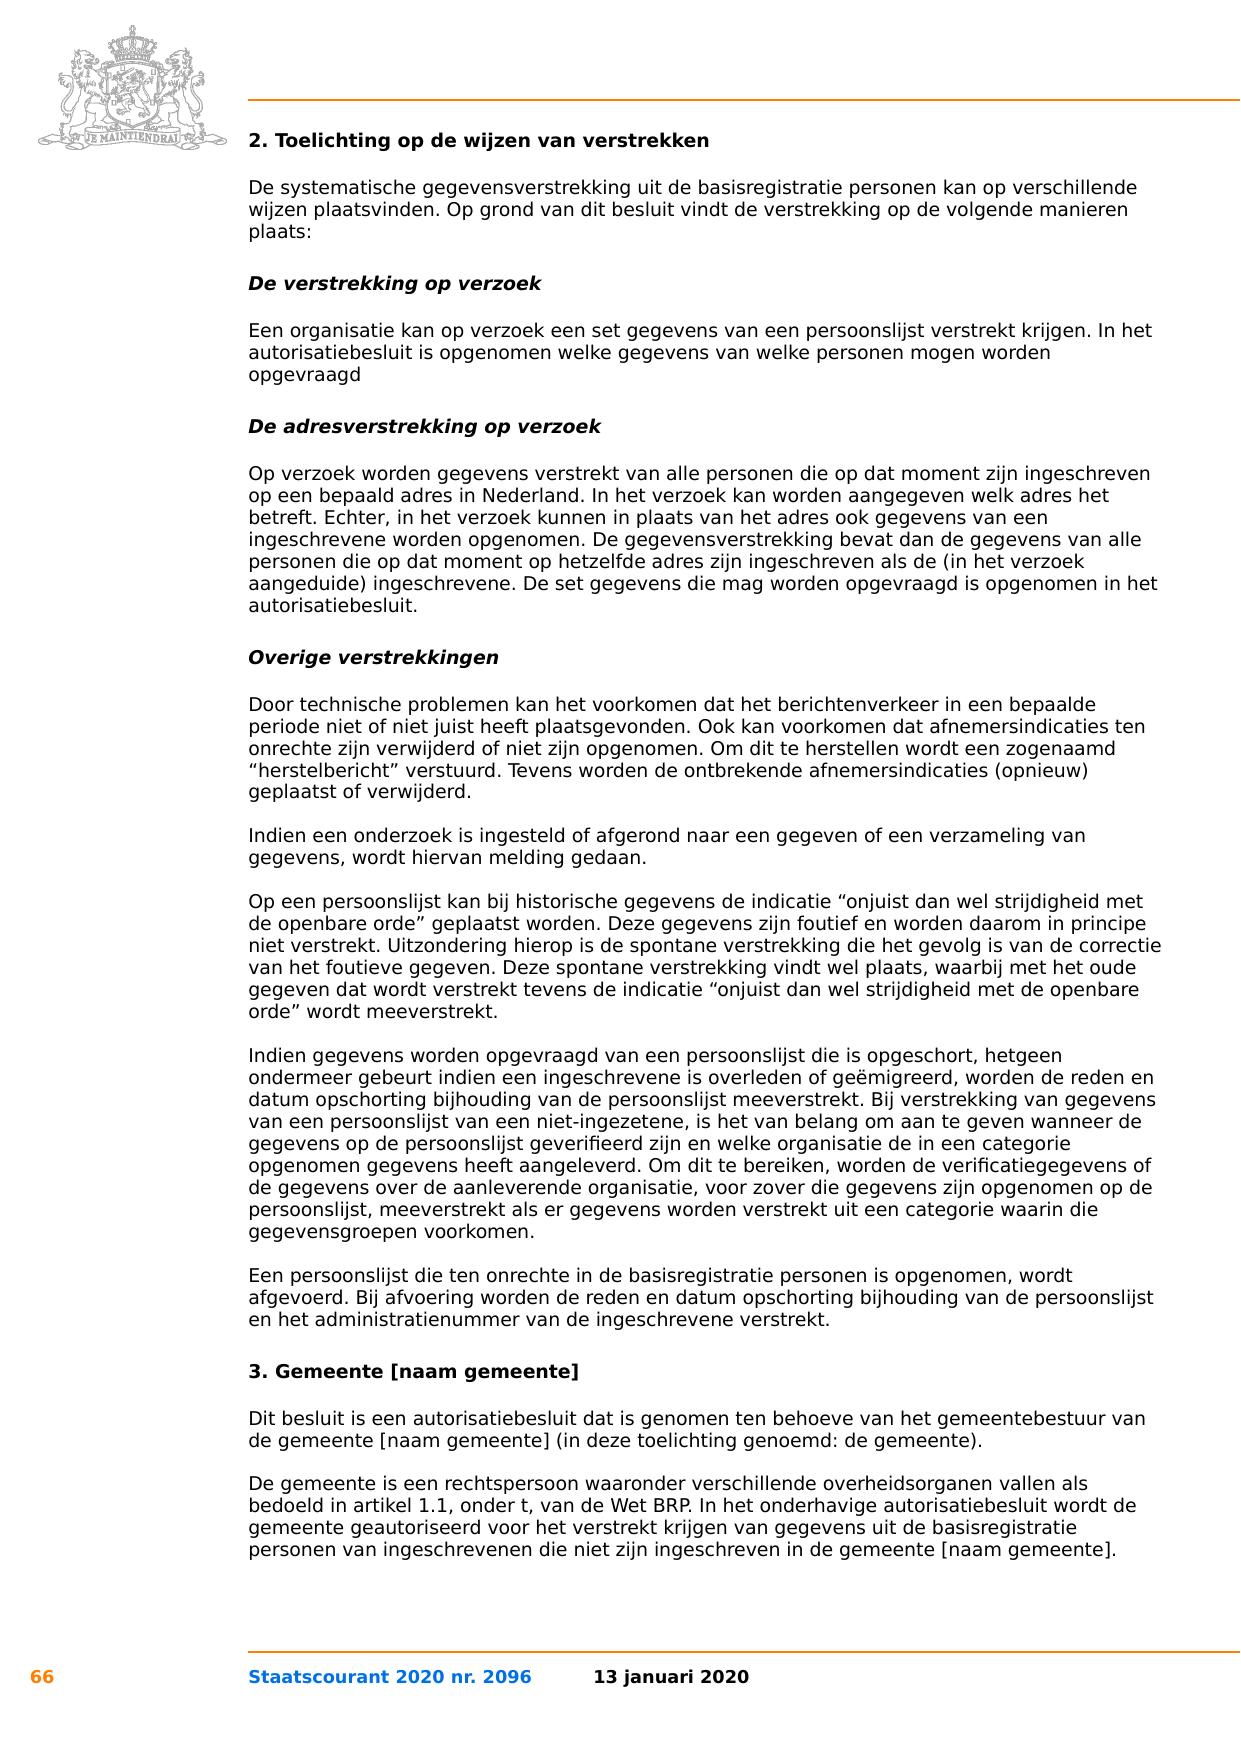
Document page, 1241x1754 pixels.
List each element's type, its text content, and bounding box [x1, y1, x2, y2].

subtitle De adresverstrekking op verzoek [248, 416, 1163, 438]
subtitle 2. Toelichting op de wijzen van verstrekken [248, 130, 1163, 152]
subtitle Overige verstrekkingen [248, 647, 1163, 668]
text Op verzoek worden gegevens verstrekt van alle personen die op dat moment zijn ingeschreven op een bepaald adres in Nederland. In het verzoek kan worden aangegeven welk adres het betreft. Echter, in het verzoek kunnen in plaats van het adres ook gegevens van een ingeschrevene worden opgenomen. De gegevensverstrekking bevat dan de gegevens van alle personen die op dat moment op hetzelfde adres zijn ingeschreven als de (in het verzoek aangeduide) ingeschrevene. De set gegevens die mag worden opgevraagd is opgenomen in het autorisatiebesluit. [248, 463, 1163, 617]
subtitle 3. Gemeente [naam gemeente] [248, 1361, 1163, 1382]
text Een persoonslijst die ten onrechte in de basisregistratie personen is opgenomen, wordt afgevoerd. Bij afvoering worden de reden en datum opschorting bijhouding van de persoonslijst en het administratienummer van de ingeschrevene verstrekt. [248, 1264, 1163, 1331]
text Een organisatie kan op verzoek een set gegevens van een persoonslijst verstrekt krijgen. In het autorisatiebesluit is opgenomen welke gegevens van welke personen mogen worden opgevraagd [248, 320, 1163, 386]
text De systematische gegevensverstrekking uit de basisregistratie personen kan op verschillende wijzen plaatsvinden. Op grond van dit besluit vindt de verstrekking op de volgende manieren plaats: [248, 177, 1163, 243]
text Indien een onderzoek is ingesteld of afgerond naar een gegeven of een verzameling van gegevens, wordt hiervan melding gedaan. [248, 825, 1163, 869]
text Door technische problemen kan het voorkomen dat het berichtenverkeer in een bepaalde periode niet of niet juist heeft plaatsgevonden. Ook kan voorkomen dat afnemersindicaties ten onrechte zijn verwijderd of niet zijn opgenomen. Om dit te herstellen wordt een zogenaamd “herstelbericht” verstuurd. Tevens worden de ontbrekende afnemersindicaties (opnieuw) geplaatst of verwijderd. [248, 693, 1163, 803]
subtitle De verstrekking op verzoek [248, 273, 1163, 295]
text Op een persoonslijst kan bij historische gegevens de indicatie “onjuist dan wel strijdigheid met de openbare orde” geplaatst worden. Deze gegevens zijn foutief en worden daarom in principe niet verstrekt. Uitzondering hierop is de spontane verstrekking die het gevolg is van de correctie van het foutieve gegeven. Deze spontane verstrekking vindt wel plaats, waarbij met het oude gegeven dat wordt verstrekt tevens de indicatie “onjuist dan wel strijdigheid met de openbare orde” wordt meeverstrekt. [248, 891, 1163, 1023]
text De gemeente is een rechtspersoon waaronder verschillende overheidsorganen vallen als bedoeld in artikel 1.1, onder t, van de Wet BRP. In het onderhavige autorisatiebesluit wordt de gemeente geautoriseerd voor het verstrekt krijgen van gegevens uit de basisregistratie personen van ingeschrevenen die niet zijn ingeschreven in de gemeente [naam gemeente]. [248, 1473, 1163, 1561]
text Indien gegevens worden opgevraagd van een persoonslijst die is opgeschort, hetgeen ondermeer gebeurt indien een ingeschrevene is overleden of geëmigreerd, worden de reden en datum opschorting bijhouding van de persoonslijst meeverstrekt. Bij verstrekking van gegevens van een persoonslijst van een niet-ingezetene, is het van belang om aan te geven wanneer de gegevens op de persoonslijst geverifieerd zijn en welke organisatie de in een categorie opgenomen gegevens heeft aangeleverd. Om dit te bereiken, worden de verificatiegegevens of de gegevens over de aanleverende organisatie, voor zover die gegevens zijn opgenomen op de persoonslijst, meeverstrekt als er gegevens worden verstrekt uit een categorie waarin die gegevensgroepen voorkomen. [248, 1045, 1163, 1243]
picture [38, 25, 227, 150]
text Dit besluit is een autorisatiebesluit dat is genomen ten behoeve van het gemeentebestuur van de gemeente [naam gemeente] (in deze toelichting genoemd: de gemeente). [248, 1407, 1163, 1451]
